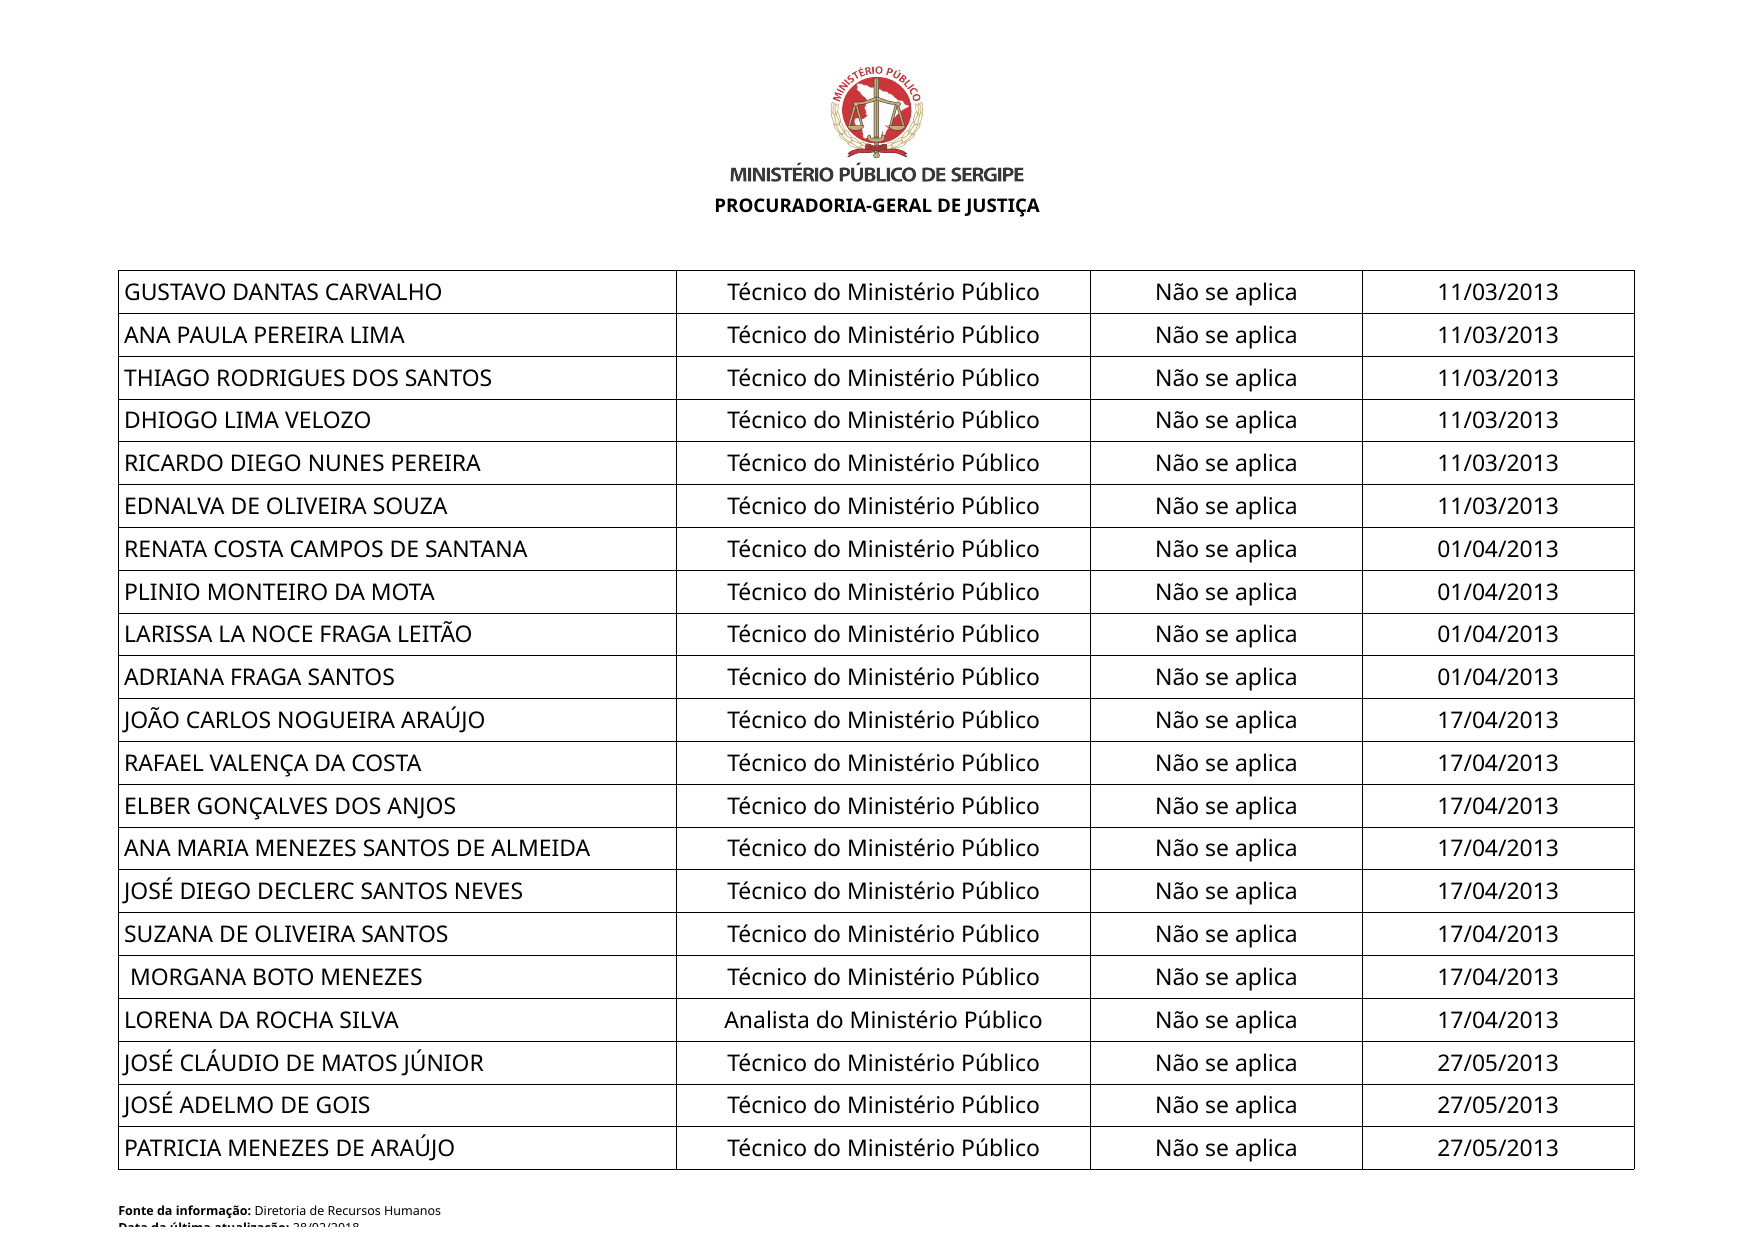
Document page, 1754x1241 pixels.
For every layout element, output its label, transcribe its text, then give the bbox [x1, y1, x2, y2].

table_cell Técnico do Ministério Público [677, 742, 1090, 784]
table_cell 11/03/2013 [1363, 314, 1634, 356]
table_cell Não se aplica [1091, 271, 1362, 313]
table_cell Técnico do Ministério Público [677, 314, 1090, 356]
table_cell EDNALVA DE OLIVEIRA SOUZA [119, 485, 676, 527]
table_cell 17/04/2013 [1363, 785, 1634, 827]
picture [730, 66, 1024, 185]
table_cell Não se aplica [1091, 485, 1362, 527]
table_cell ANA MARIA MENEZES SANTOS DE ALMEIDA [119, 828, 676, 869]
table_cell Não se aplica [1091, 571, 1362, 612]
table_cell Não se aplica [1091, 828, 1362, 869]
table_cell 11/03/2013 [1363, 357, 1634, 398]
table_cell Não se aplica [1091, 956, 1362, 998]
table_cell JOSÉ DIEGO DECLERC SANTOS NEVES [119, 870, 676, 912]
table_cell LARISSA LA NOCE FRAGA LEITÃO [119, 614, 676, 655]
table_cell Técnico do Ministério Público [677, 1085, 1090, 1126]
table_cell 11/03/2013 [1363, 442, 1634, 484]
table_cell RAFAEL VALENÇA DA COSTA [119, 742, 676, 784]
table_cell 17/04/2013 [1363, 999, 1634, 1041]
table_cell ELBER GONÇALVES DOS ANJOS [119, 785, 676, 827]
table_cell RICARDO DIEGO NUNES PEREIRA [119, 442, 676, 484]
table_cell Não se aplica [1091, 742, 1362, 784]
table_cell Não se aplica [1091, 699, 1362, 741]
table_cell Técnico do Ministério Público [677, 785, 1090, 827]
table_cell PATRICIA MENEZES DE ARAÚJO [119, 1127, 676, 1169]
table_cell Técnico do Ministério Público [677, 1127, 1090, 1169]
table_cell Técnico do Ministério Público [677, 271, 1090, 313]
table_cell Não se aplica [1091, 614, 1362, 655]
table_cell SUZANA DE OLIVEIRA SANTOS [119, 913, 676, 955]
table_cell 27/05/2013 [1363, 1127, 1634, 1169]
table_cell MORGANA BOTO MENEZES [119, 956, 676, 998]
table_cell Técnico do Ministério Público [677, 699, 1090, 741]
table_cell Analista do Ministério Público [677, 999, 1090, 1041]
table_cell Não se aplica [1091, 1127, 1362, 1169]
table_cell ADRIANA FRAGA SANTOS [119, 656, 676, 698]
table_cell 17/04/2013 [1363, 870, 1634, 912]
table_cell Não se aplica [1091, 528, 1362, 570]
table_cell Técnico do Ministério Público [677, 828, 1090, 869]
table_cell JOÃO CARLOS NOGUEIRA ARAÚJO [119, 699, 676, 741]
table_cell ANA PAULA PEREIRA LIMA [119, 314, 676, 356]
table_cell PLINIO MONTEIRO DA MOTA [119, 571, 676, 612]
table_cell Técnico do Ministério Público [677, 870, 1090, 912]
table_cell GUSTAVO DANTAS CARVALHO [119, 271, 676, 313]
table_cell 01/04/2013 [1363, 614, 1634, 655]
table_cell 27/05/2013 [1363, 1085, 1634, 1126]
table_cell DHIOGO LIMA VELOZO [119, 400, 676, 441]
table_cell Não se aplica [1091, 400, 1362, 441]
table_cell Não se aplica [1091, 314, 1362, 356]
table_cell 11/03/2013 [1363, 400, 1634, 441]
table_cell JOSÉ CLÁUDIO DE MATOS JÚNIOR [119, 1042, 676, 1083]
table_cell 17/04/2013 [1363, 699, 1634, 741]
table_cell 17/04/2013 [1363, 742, 1634, 784]
table_cell Não se aplica [1091, 442, 1362, 484]
table_cell Técnico do Ministério Público [677, 571, 1090, 612]
table_cell JOSÉ ADELMO DE GOIS [119, 1085, 676, 1126]
table_cell Técnico do Ministério Público [677, 357, 1090, 398]
table_cell RENATA COSTA CAMPOS DE SANTANA [119, 528, 676, 570]
table_cell Técnico do Ministério Público [677, 528, 1090, 570]
table_cell 11/03/2013 [1363, 485, 1634, 527]
table_cell Não se aplica [1091, 870, 1362, 912]
table_cell Técnico do Ministério Público [677, 1042, 1090, 1083]
table_cell Técnico do Ministério Público [677, 442, 1090, 484]
table_cell THIAGO RODRIGUES DOS SANTOS [119, 357, 676, 398]
table_cell Não se aplica [1091, 1085, 1362, 1126]
table_cell Técnico do Ministério Público [677, 956, 1090, 998]
table_cell Técnico do Ministério Público [677, 485, 1090, 527]
table_cell 01/04/2013 [1363, 528, 1634, 570]
table_cell Técnico do Ministério Público [677, 400, 1090, 441]
table_cell Não se aplica [1091, 785, 1362, 827]
table_cell 11/03/2013 [1363, 271, 1634, 313]
table_cell Não se aplica [1091, 357, 1362, 398]
table_cell 17/04/2013 [1363, 828, 1634, 869]
table_cell 01/04/2013 [1363, 571, 1634, 612]
table_cell 17/04/2013 [1363, 913, 1634, 955]
table_cell LORENA DA ROCHA SILVA [119, 999, 676, 1041]
table_cell Não se aplica [1091, 999, 1362, 1041]
table_cell 27/05/2013 [1363, 1042, 1634, 1083]
table_cell Não se aplica [1091, 1042, 1362, 1083]
table_cell Técnico do Ministério Público [677, 614, 1090, 655]
table_cell Não se aplica [1091, 656, 1362, 698]
table_cell 01/04/2013 [1363, 656, 1634, 698]
table_cell Técnico do Ministério Público [677, 656, 1090, 698]
table_cell Técnico do Ministério Público [677, 913, 1090, 955]
table_cell Não se aplica [1091, 913, 1362, 955]
table_cell 17/04/2013 [1363, 956, 1634, 998]
